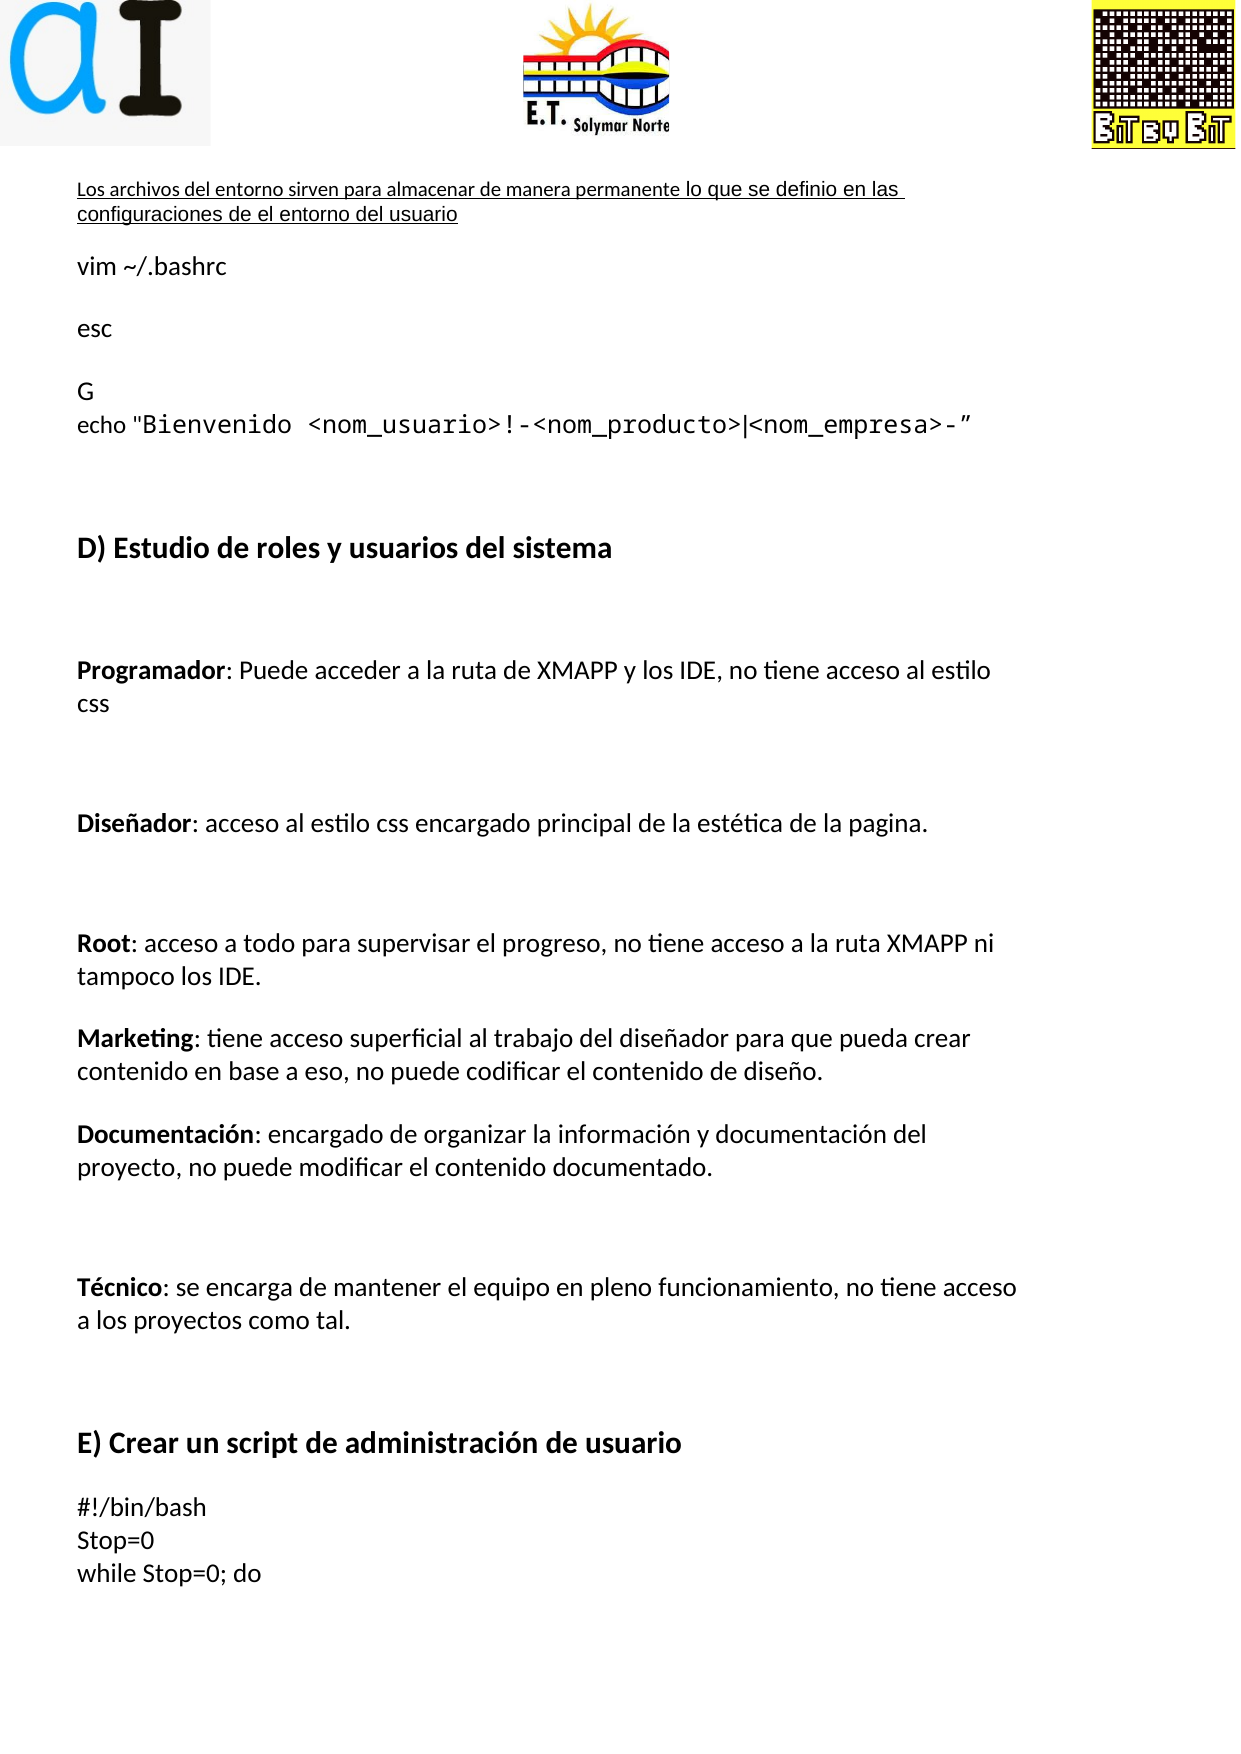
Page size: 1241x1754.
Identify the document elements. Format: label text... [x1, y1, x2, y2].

text G [77, 374, 1019, 407]
text Diseñador: acceso al estilo css encargado principal de la estética de la pagina. [77, 806, 1019, 839]
text E) Crear un script de administración de usuario [77, 1423, 1019, 1461]
text Root: acceso a todo para supervisar el progreso, no tiene acceso a la ruta XMAPP ni tampoco los IDE. [77, 926, 1019, 992]
picture [0, 0, 211, 146]
picture [1091, 0, 1236, 149]
text Los archivos del entorno sirven para almacenar de manera permanente lo que se definio en las configuraciones de el entorno del usuario [77, 176, 1019, 226]
text #!/bin/bash Stop=0 while Stop=0; do [77, 1490, 1019, 1589]
text echo "Bienvenido <nom_usuario>!-<nom_producto>|<nom_empresa>-” [77, 407, 1019, 441]
text Técnico: se encarga de mantener el equipo en pleno funcionamiento, no tiene acceso a los proyectos como tal. [77, 1270, 1019, 1336]
text Documentación: encargado de organizar la información y documentación del proyecto, no puede modificar el contenido documentado. [77, 1117, 1019, 1183]
text Programador: Puede acceder a la ruta de XMAPP y los IDE, no tiene acceso al estilo css [77, 653, 1019, 719]
text D) Estudio de roles y usuarios del sistema [77, 528, 1019, 566]
text esc [77, 312, 1019, 344]
text vim ~/.bashrc [77, 249, 1019, 282]
picture [523, 0, 670, 146]
text Marketing: tiene acceso superficial al trabajo del diseñador para que pueda crear contenido en base a eso, no puede codificar el contenido de diseño. [77, 1022, 1019, 1088]
